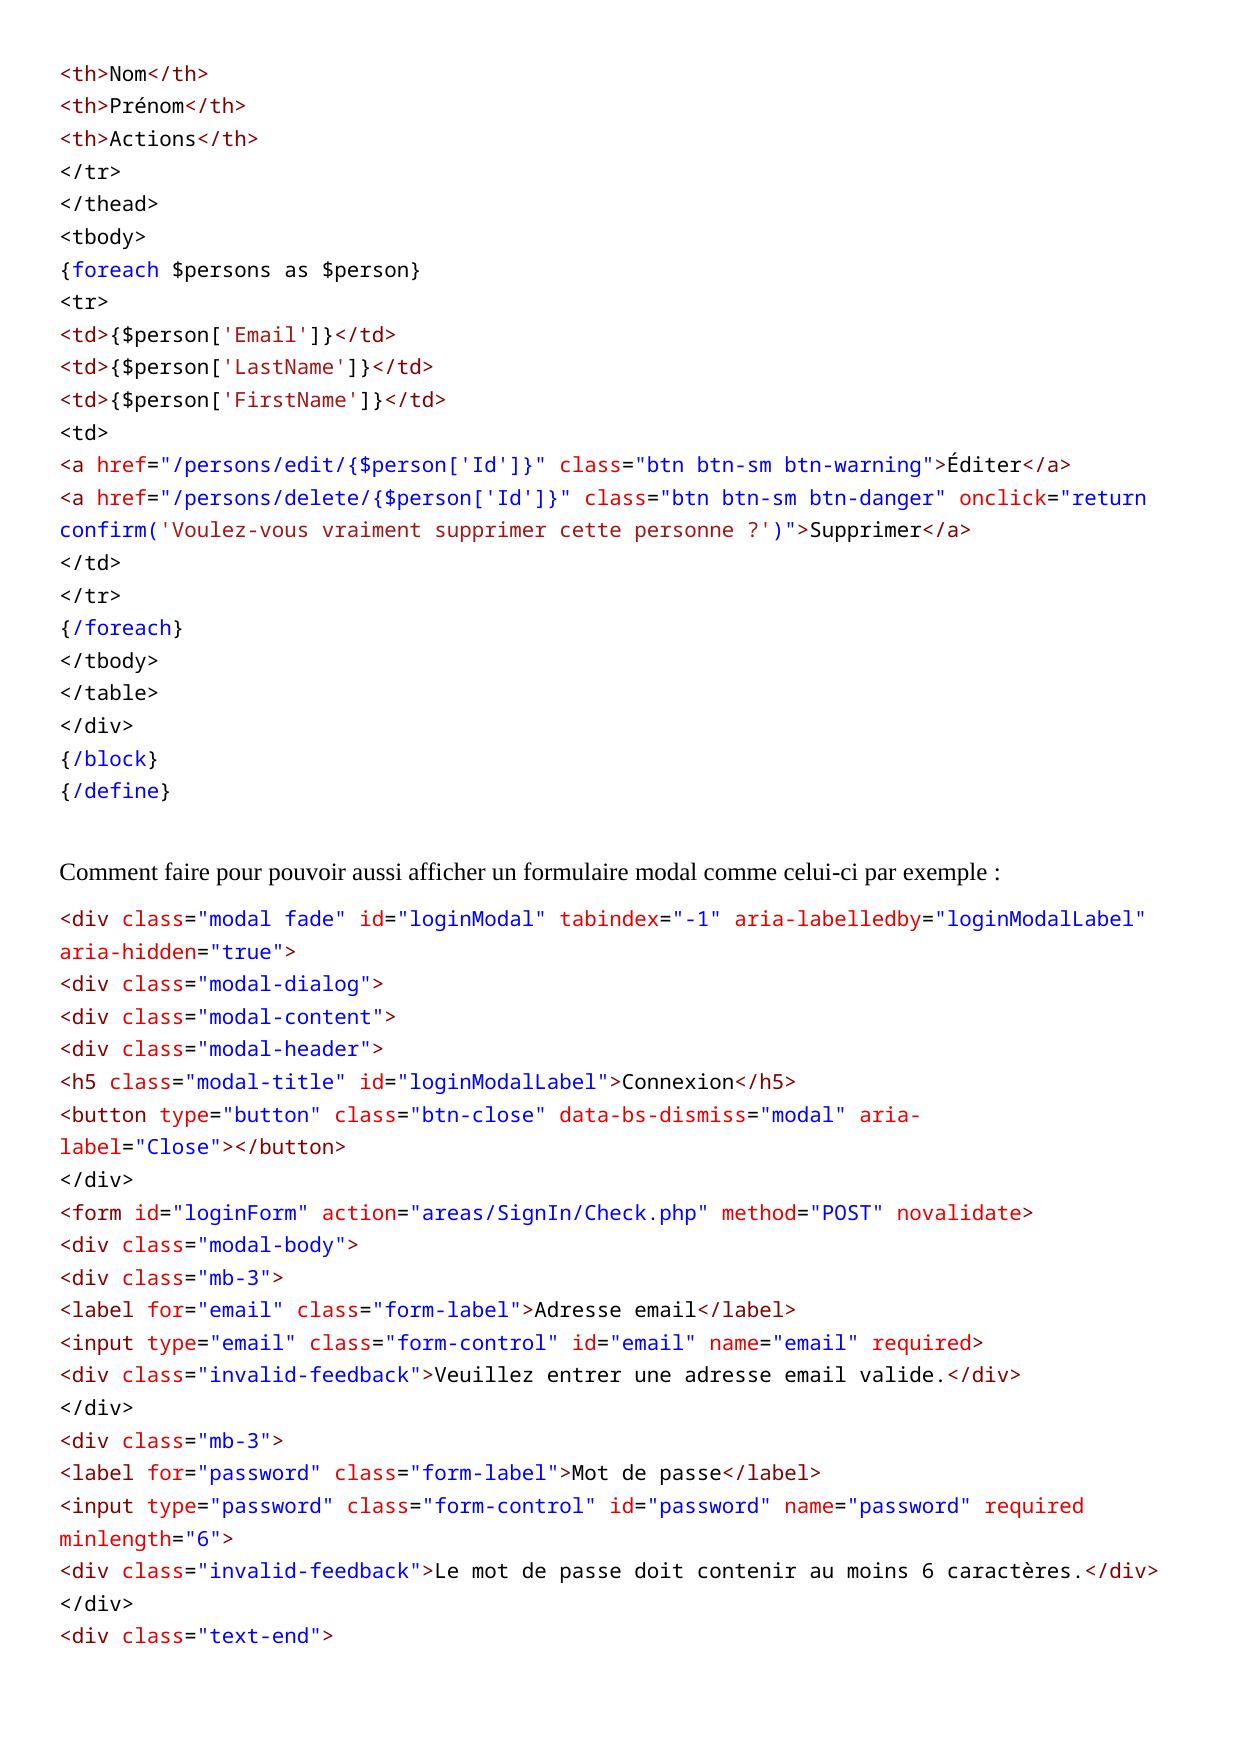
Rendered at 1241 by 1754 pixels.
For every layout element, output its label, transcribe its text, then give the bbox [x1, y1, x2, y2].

text <form id="loginForm" action="areas/SignIn/Check.php" method="POST" novalidate> [59, 1198, 1181, 1226]
text <div class="mb-3"> [59, 1426, 1181, 1454]
text <h5 class="modal-title" id="loginModalLabel">Connexion</h5> [59, 1067, 1181, 1096]
text <td>{$person['LastName']}</td> [59, 352, 1181, 381]
text <input type="email" class="form-control" id="email" name="email" required> [59, 1328, 1181, 1356]
text <th>Nom</th> [59, 59, 1181, 87]
text <div class="modal fade" id="loginModal" tabindex="-1" aria-labelledby="loginModalLabel" aria-hidden="true"> [59, 904, 1181, 965]
text <div class="text-end"> [59, 1621, 1181, 1650]
text </table> [59, 678, 1181, 707]
text {/foreach} [59, 613, 1181, 642]
text <td>{$person['FirstName']}</td> [59, 385, 1181, 413]
text </div> [59, 1393, 1181, 1422]
text </div> [59, 1589, 1181, 1617]
text </tbody> [59, 646, 1181, 674]
text </thead> [59, 189, 1181, 218]
text </tr> [59, 581, 1181, 609]
text <div class="mb-3"> [59, 1263, 1181, 1291]
text <button type="button" class="btn-close" data-bs-dismiss="modal" aria-label="Close"></button> [59, 1100, 1181, 1161]
text <th>Actions</th> [59, 124, 1181, 153]
text <a href="/persons/delete/{$person['Id']}" class="btn btn-sm btn-danger" onclick="return confirm('Voulez-vous vraiment supprimer cette personne ?')">Supprimer</a> [59, 483, 1181, 544]
text {/define} [59, 776, 1181, 805]
text <div class="invalid-feedback">Veuillez entrer une adresse email valide.</div> [59, 1361, 1181, 1389]
text <div class="modal-body"> [59, 1230, 1181, 1259]
text <label for="password" class="form-label">Mot de passe</label> [59, 1458, 1181, 1487]
text <td> [59, 418, 1181, 446]
text <th>Prénom</th> [59, 92, 1181, 120]
text <a href="/persons/edit/{$person['Id']}" class="btn btn-sm btn-warning">Éditer</a> [59, 450, 1181, 479]
text <td>{$person['Email']}</td> [59, 320, 1181, 348]
text </div> [59, 711, 1181, 739]
text <input type="password" class="form-control" id="password" name="password" required minlength="6"> [59, 1491, 1181, 1552]
text <div class="invalid-feedback">Le mot de passe doit contenir au moins 6 caractères.</div> [59, 1556, 1181, 1585]
text {/block} [59, 744, 1181, 772]
text </div> [59, 1165, 1181, 1193]
text <label for="email" class="form-label">Adresse email</label> [59, 1295, 1181, 1324]
text Comment faire pour pouvoir aussi afficher un formulaire modal comme celui-ci par exemple : [59, 857, 1181, 885]
text <tr> [59, 287, 1181, 316]
text <div class="modal-content"> [59, 1002, 1181, 1030]
text {foreach $persons as $person} [59, 255, 1181, 283]
text <div class="modal-header"> [59, 1034, 1181, 1063]
text </td> [59, 548, 1181, 577]
text </tr> [59, 157, 1181, 185]
text <div class="modal-dialog"> [59, 969, 1181, 998]
text <tbody> [59, 222, 1181, 251]
